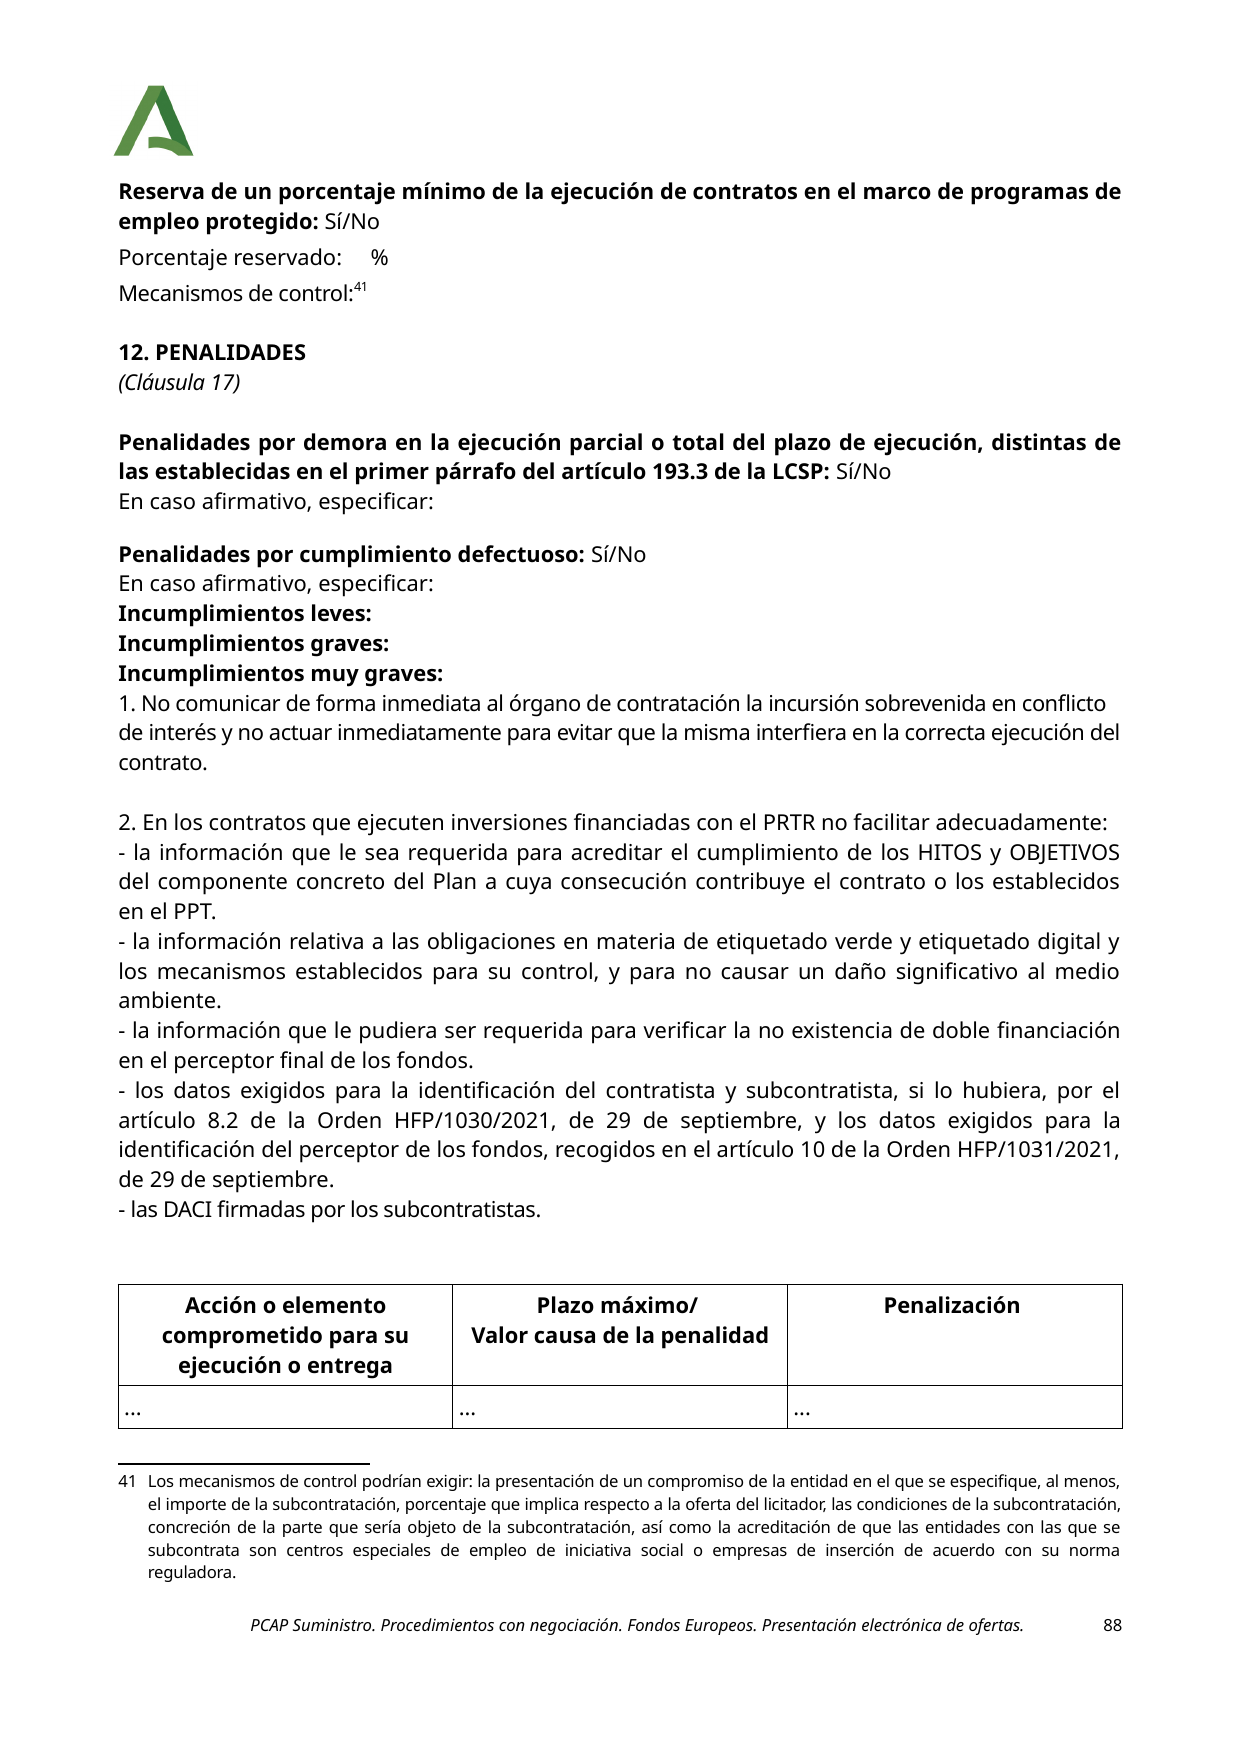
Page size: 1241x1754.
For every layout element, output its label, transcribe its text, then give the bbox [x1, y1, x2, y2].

text 2. En los contratos que ejecuten inversiones financiadas con el PRTR no facilitar adecuadamente: [118, 807, 1122, 837]
table_cell ... [788, 1386, 1122, 1428]
table_cell ... [453, 1386, 787, 1428]
text En caso afirmativo, especificar: [118, 568, 1122, 598]
text 12. PENALIDADES [118, 337, 1122, 367]
text - la información que le pudiera ser requerida para verificar la no existencia de doble financiación en el perceptor final de los fondos. [118, 1015, 1122, 1075]
picture [109, 81, 198, 160]
table_header Plazo máximo/ Valor causa de la penalidad [453, 1285, 787, 1385]
table_cell ... [119, 1386, 452, 1428]
table_header Acción o elemento comprometido para su ejecución o entrega [119, 1285, 452, 1385]
text (Cláusula 17) [118, 367, 1122, 397]
text Incumplimientos graves: [118, 628, 1122, 658]
text Los mecanismos de control podrían exigir: la presentación de un compromiso de la entidad en el que se especifique, al menos, el importe de la subcontratación, porcentaje que implica respecto a la oferta del licitador, las condiciones de la subcontratación, concreción de la parte que sería objeto de la subcontratación, así como la acreditación de que las entidades con las que se subcontrata son centros especiales de empleo de iniciativa social o empresas de inserción de acuerdo con su norma reguladora. [118, 1470, 1122, 1584]
text 1. No comunicar de forma inmediata al órgano de contratación la incursión sobrevenida en conflicto de interés y no actuar inmediatamente para evitar que la misma interfiera en la correcta ejecución del contrato. [118, 688, 1122, 777]
text En caso afirmativo, especificar: [118, 486, 1122, 516]
text - la información que le sea requerida para acreditar el cumplimiento de los HITOS y OBJETIVOS del componente concreto del Plan a cuya consecución contribuye el contrato o los establecidos en el PPT. [118, 837, 1122, 926]
text - la información relativa a las obligaciones en materia de etiquetado verde y etiquetado digital y los mecanismos establecidos para su control, y para no causar un daño significativo al medio ambiente. [118, 926, 1122, 1015]
text Porcentaje reservado: % [118, 242, 1122, 272]
text Incumplimientos leves: [118, 598, 1122, 628]
text Penalidades por cumplimiento defectuoso: Sí/No [118, 539, 1122, 568]
table_header Penalización [788, 1285, 1122, 1385]
text Incumplimientos muy graves: [118, 658, 1122, 688]
text - las DACI firmadas por los subcontratistas. [118, 1194, 1122, 1224]
text Reserva de un porcentaje mínimo de la ejecución de contratos en el marco de programas de empleo protegido: Sí/No [118, 176, 1122, 236]
text Mecanismos de control: [118, 278, 1122, 307]
text Penalidades por demora en la ejecución parcial o total del plazo de ejecución, distintas de las establecidas en el primer párrafo del artículo 193.3 de la LCSP: Sí/No [118, 427, 1122, 486]
text - los datos exigidos para la identificación del contratista y subcontratista, si lo hubiera, por el artículo 8.2 de la Orden HFP/1030/2021, de 29 de septiembre, y los datos exigidos para la identificación del perceptor de los fondos, recogidos en el artículo 10 de la Orden HFP/1031/2021, de 29 de septiembre. [118, 1075, 1122, 1194]
